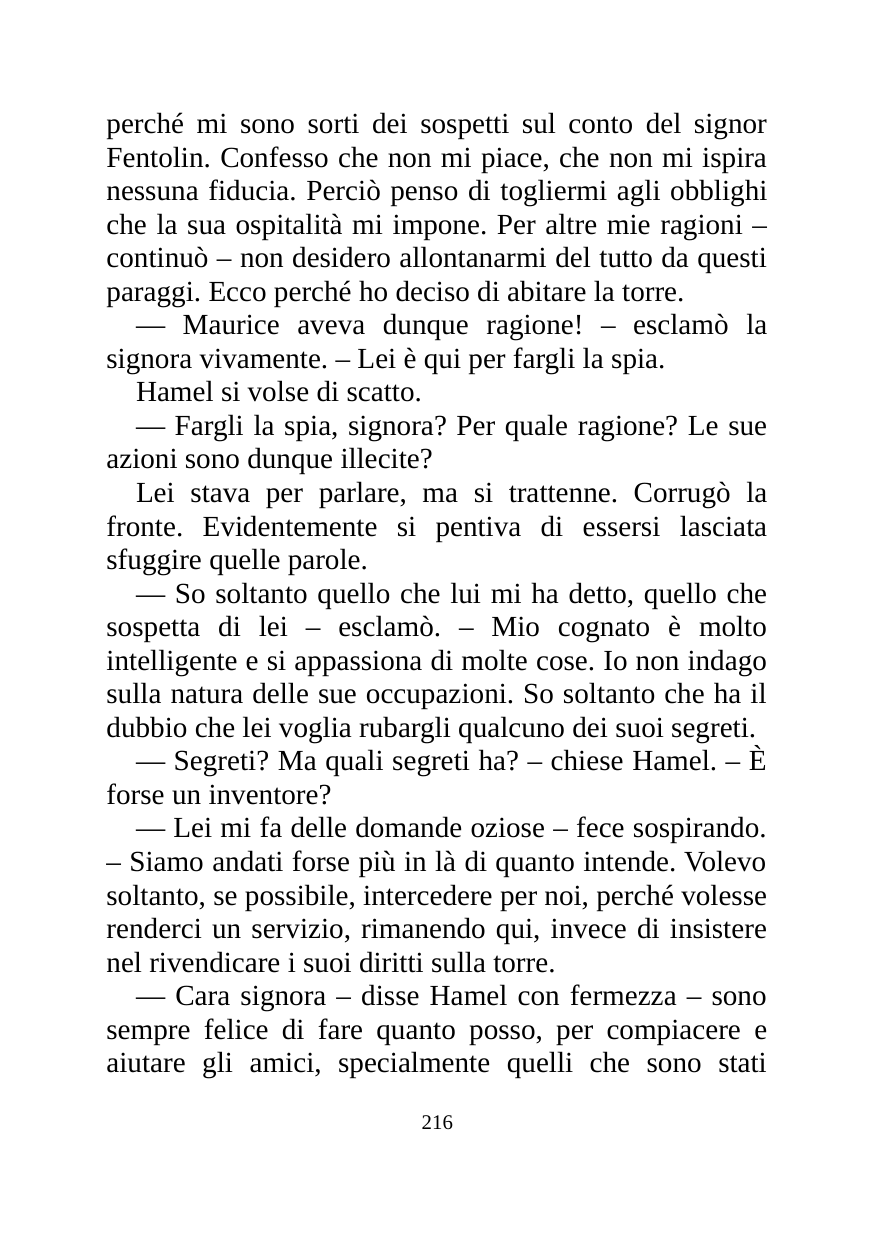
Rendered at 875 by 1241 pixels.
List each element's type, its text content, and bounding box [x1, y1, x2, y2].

text — Lei mi fa delle domande oziose – fece sospirando. – Siamo andati forse più in là di quanto intende. Volevo soltanto, se possibile, intercedere per noi, perché volesse renderci un servizio, rimanendo qui, invece di insistere nel rivendicare i suoi diritti sulla torre. [106, 811, 768, 978]
text — Maurice aveva dunque ragione! – esclamò la signora vivamente. – Lei è qui per fargli la spia. [106, 307, 768, 374]
text — Fargli la spia, signora? Per quale ragione? Le sue azioni sono dunque illecite? [106, 408, 768, 475]
text Lei stava per parlare, ma si trattenne. Corrugò la fronte. Evidentemente si pentiva di essersi lasciata sfuggire quelle parole. [106, 475, 768, 576]
text — Cara signora – disse Hamel con fermezza – sono sempre felice di fare quanto posso, per compiacere e aiutare gli amici, specialmente quelli che sono stati [106, 978, 768, 1079]
text — Segreti? Ma quali segreti ha? – chiese Hamel. – È forse un inventore? [106, 743, 768, 811]
text Hamel si volse di scatto. [106, 374, 768, 408]
text perché mi sono sorti dei sospetti sul conto del signor Fentolin. Confesso che non mi piace, che non mi ispira nessuna fiducia. Perciò penso di togliermi agli obblighi che la sua ospitalità mi impone. Per altre mie ragioni – continuò – non desidero allontanarmi del tutto da questi paraggi. Ecco perché ho deciso di abitare la torre. [106, 106, 768, 307]
text — So soltanto quello che lui mi ha detto, quello che sospetta di lei – esclamò. – Mio cognato è molto intelligente e si appassiona di molte cose. Io non indago sulla natura delle sue occupazioni. So soltanto che ha il dubbio che lei voglia rubargli qualcuno dei suoi segreti. [106, 576, 768, 743]
